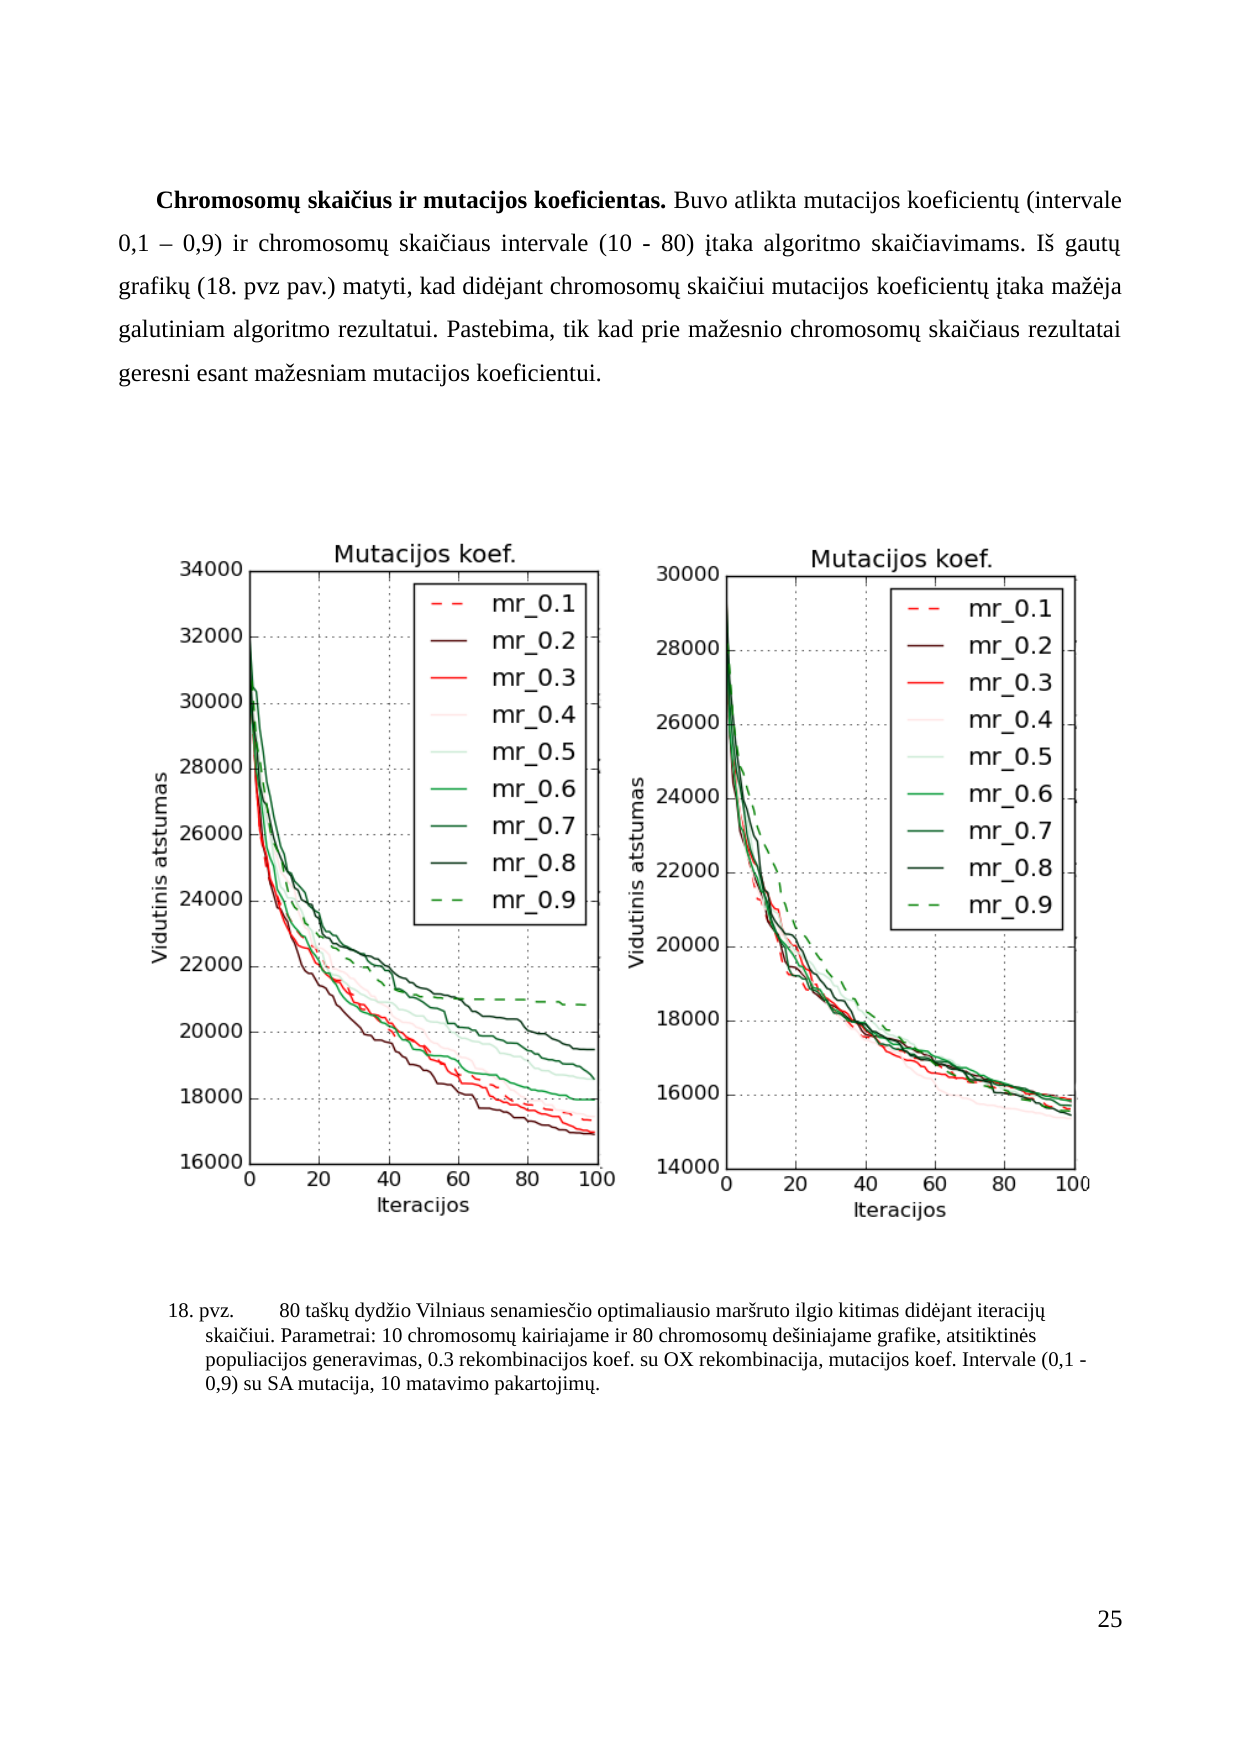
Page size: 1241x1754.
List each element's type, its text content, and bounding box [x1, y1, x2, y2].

table_header [118, 492, 1122, 1280]
table_cell 80 taškų dydžio Vilniaus senamiesčio optimaliausio maršruto ilgio kitimas didėjant iteracijų skaičiui. Parametrai: 10 chromosomų kairiajame ir 80 chromosomų dešiniajame grafike, atsitiktinės populiacijos generavimas, 0.3 rekombinacijos koef. su OX rekombinacija, mutacijos koef. Intervale (0,1 - 0,9) su SA mutacija, 10 matavimo pakartojimų. [118, 1280, 1122, 1413]
picture [126, 497, 1114, 1238]
text Chromosomų skaičius ir mutacijos koeficientas. Buvo atlikta mutacijos koeficientų (intervale 0,1 – 0,9) ir chromosomų skaičiaus intervale (10 - 80) įtaka algoritmo skaičiavimams. Iš gautų grafikų (18 pav.) matyti, kad didėjant chromosomų skaičiui mutacijos koeficientų įtaka mažėja galutiniam algoritmo rezultatui. Pastebima, tik kad prie mažesnio chromosomų skaičiaus rezultatai geresni esant mažesniam mutacijos koeficientui. [118, 185, 1122, 386]
